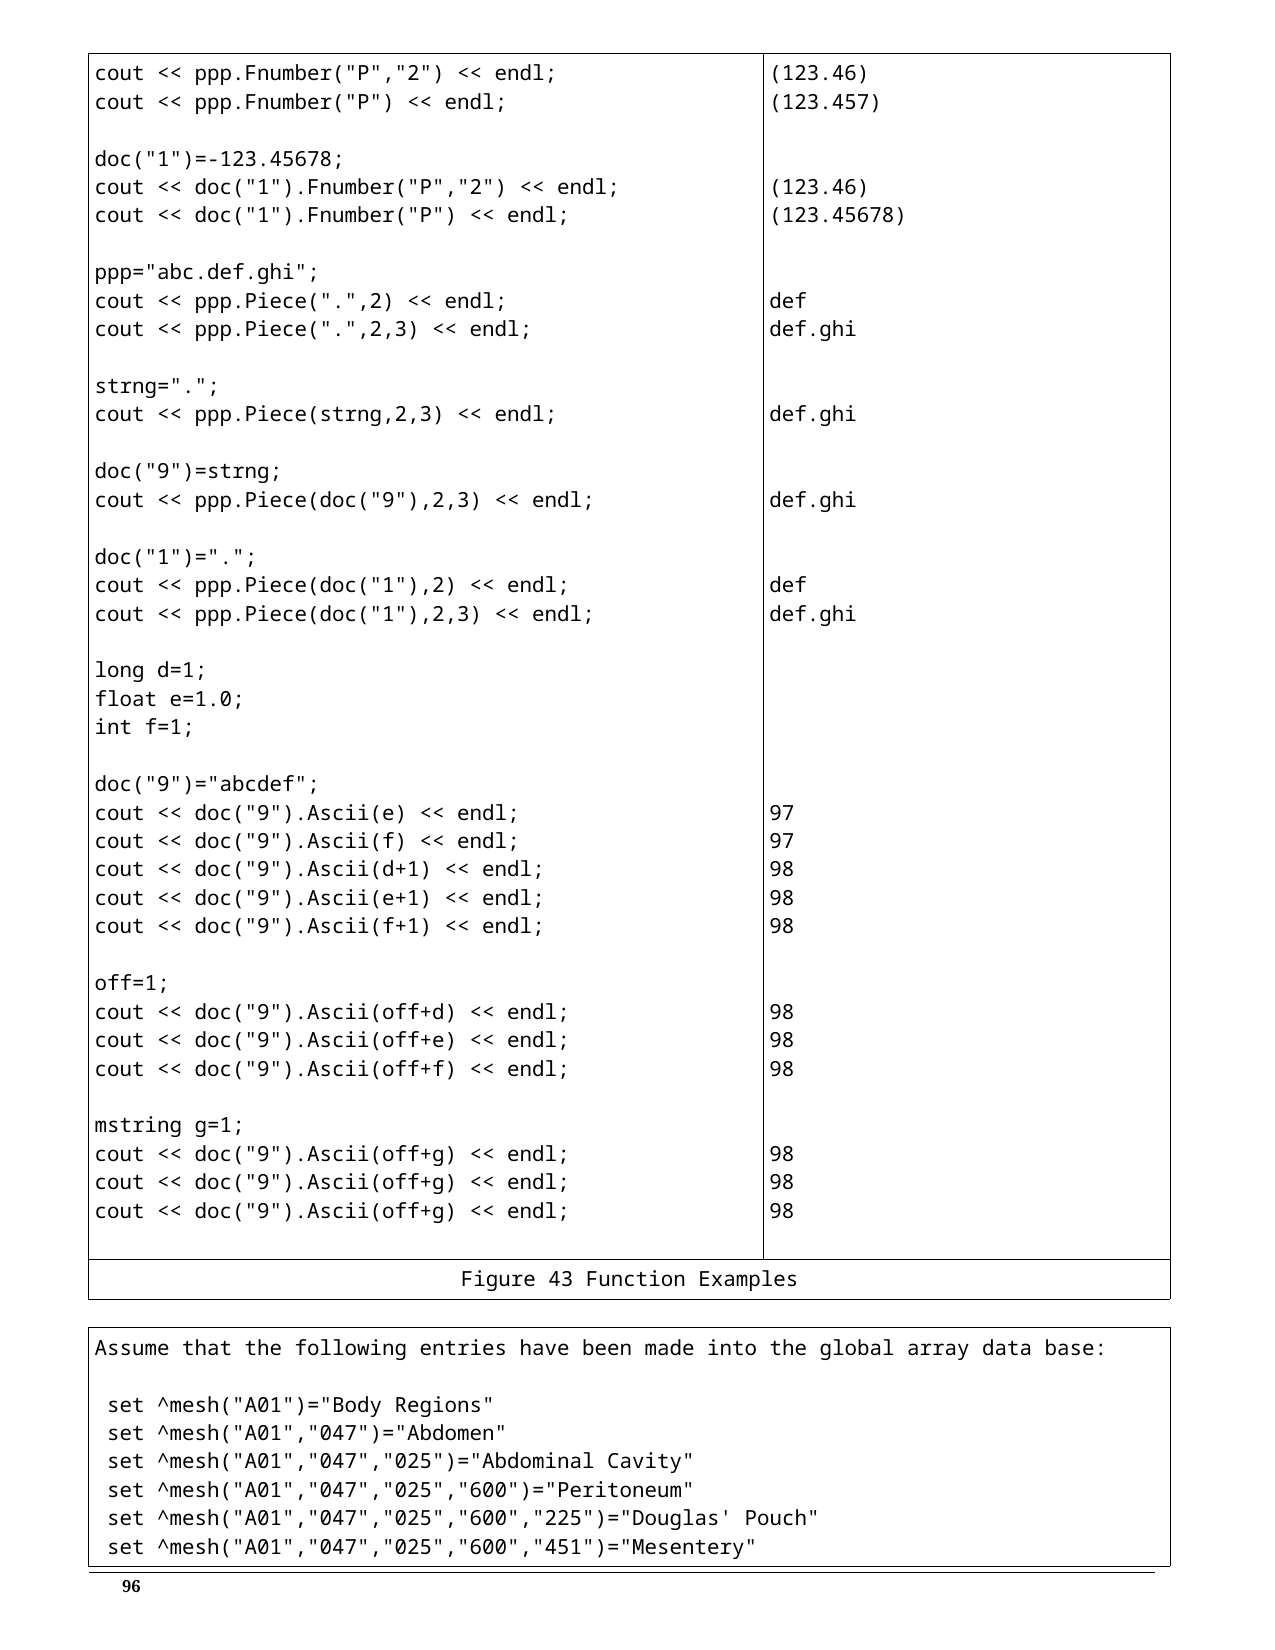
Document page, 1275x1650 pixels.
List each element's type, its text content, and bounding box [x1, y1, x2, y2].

table_cell (123.46) (123.457) (123.46) (123.45678) def def.ghi def.ghi def.ghi def def.ghi 97 97 98 98 98 98 98 98 98 98 98 [764, 54, 1170, 1258]
table_cell cout << ppp.Fnumber("P","2") << endl; cout << ppp.Fnumber("P") << endl; doc("1")=-123.45678; cout << doc("1").Fnumber("P","2") << endl; cout << doc("1").Fnumber("P") << endl; ppp="abc.def.ghi"; cout << ppp.Piece(".",2) << endl; cout << ppp.Piece(".",2,3) << endl; strng="."; cout << ppp.Piece(strng,2,3) << endl; doc("9")=strng; cout << ppp.Piece(doc("9"),2,3) << endl; doc("1")="."; cout << ppp.Piece(doc("1"),2) << endl; cout << ppp.Piece(doc("1"),2,3) << endl; long d=1; float e=1.0; int f=1; doc("9")="abcdef"; cout << doc("9").Ascii(e) << endl; cout << doc("9").Ascii(f) << endl; cout << doc("9").Ascii(d+1) << endl; cout << doc("9").Ascii(e+1) << endl; cout << doc("9").Ascii(f+1) << endl; off=1; cout << doc("9").Ascii(off+d) << endl; cout << doc("9").Ascii(off+e) << endl; cout << doc("9").Ascii(off+f) << endl; mstring g=1; cout << doc("9").Ascii(off+g) << endl; cout << doc("9").Ascii(off+g) << endl; cout << doc("9").Ascii(off+g) << endl; [89, 54, 763, 1258]
table_cell Figure 43 Function Examples [89, 1260, 1170, 1298]
table_header Assume that the following entries have been made into the global array data base: set ^mesh("A01")="Body Regions" set ^mesh("A01","047")="Abdomen" set ^mesh("A01","047","025")="Abdominal Cavity" set ^mesh("A01","047","025","600")="Peritoneum" set ^mesh("A01","047","025","600","225")="Douglas' Pouch" set ^mesh("A01","047","025","600","451")="Mesentery" [89, 1328, 1170, 1566]
